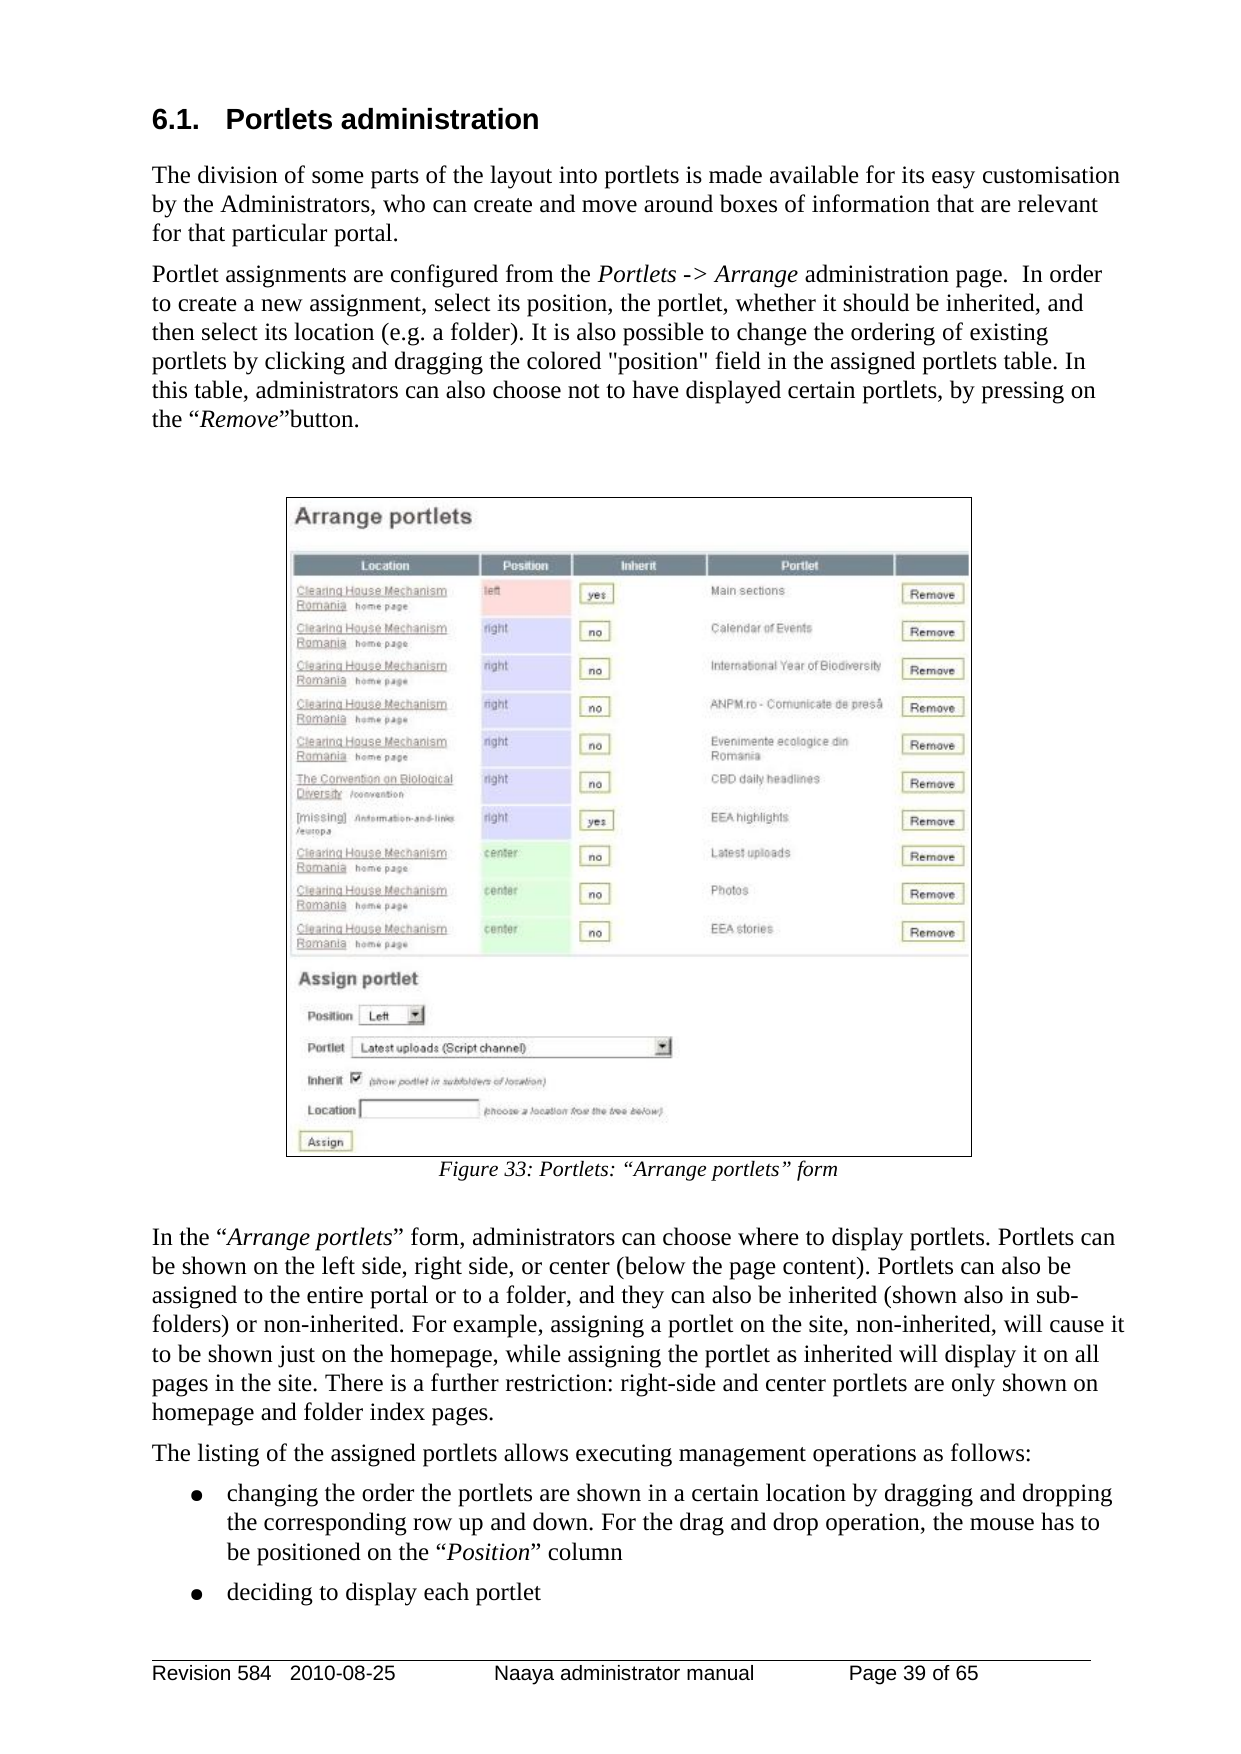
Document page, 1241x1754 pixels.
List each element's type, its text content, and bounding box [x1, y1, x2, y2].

text Figure 33: Portlets: “Arrange portlets” form [197, 1153, 1083, 1181]
text The division of some parts of the layout into portlets is made available for its easy customisation by the Administrators, who can create and move around boxes of information that are relevant for that particular portal. [152, 160, 1128, 247]
list changing the order the portlets are shown in a certain location by dragging and dropping the corresponding row up and down. For the drag and drop operation, the mouse has to be positioned on the “Position” column [189, 1478, 1128, 1565]
subtitle Portlets administration [152, 102, 1128, 135]
text The listing of the assigned portlets allows executing management operations as follows: [152, 1437, 1128, 1466]
list deciding to display each portlet [189, 1577, 1128, 1606]
text Portlet assignments are configured from the Portlets -> Arrange administration page. In order to create a new assignment, select its position, the portlet, whether it should be inherited, and then select its location (e.g. a folder). It is also possible to change the ordering of existing portlets by clicking and dragging the colored "position" field in the assigned portlets table. In this table, administrators can also choose not to have displayed certain portlets, by pressing on the “Remove”button. [152, 259, 1128, 433]
text In the “Arrange portlets” form, administrators can choose where to display portlets. Portlets can be shown on the left side, right side, or center (below the page content). Portlets can also be assigned to the entire portal or to a folder, and they can also be inherited (shown also in sub-folders) or non-inherited. For example, assigning a portlet on the site, non-inherited, will cause it to be shown just on the homepage, while assigning the portlet as inherited will display it on all pages in the site. There is a further restriction: right-side and center portlets are only shown on homepage and folder index pages. [152, 1222, 1128, 1426]
picture [289, 500, 969, 1153]
